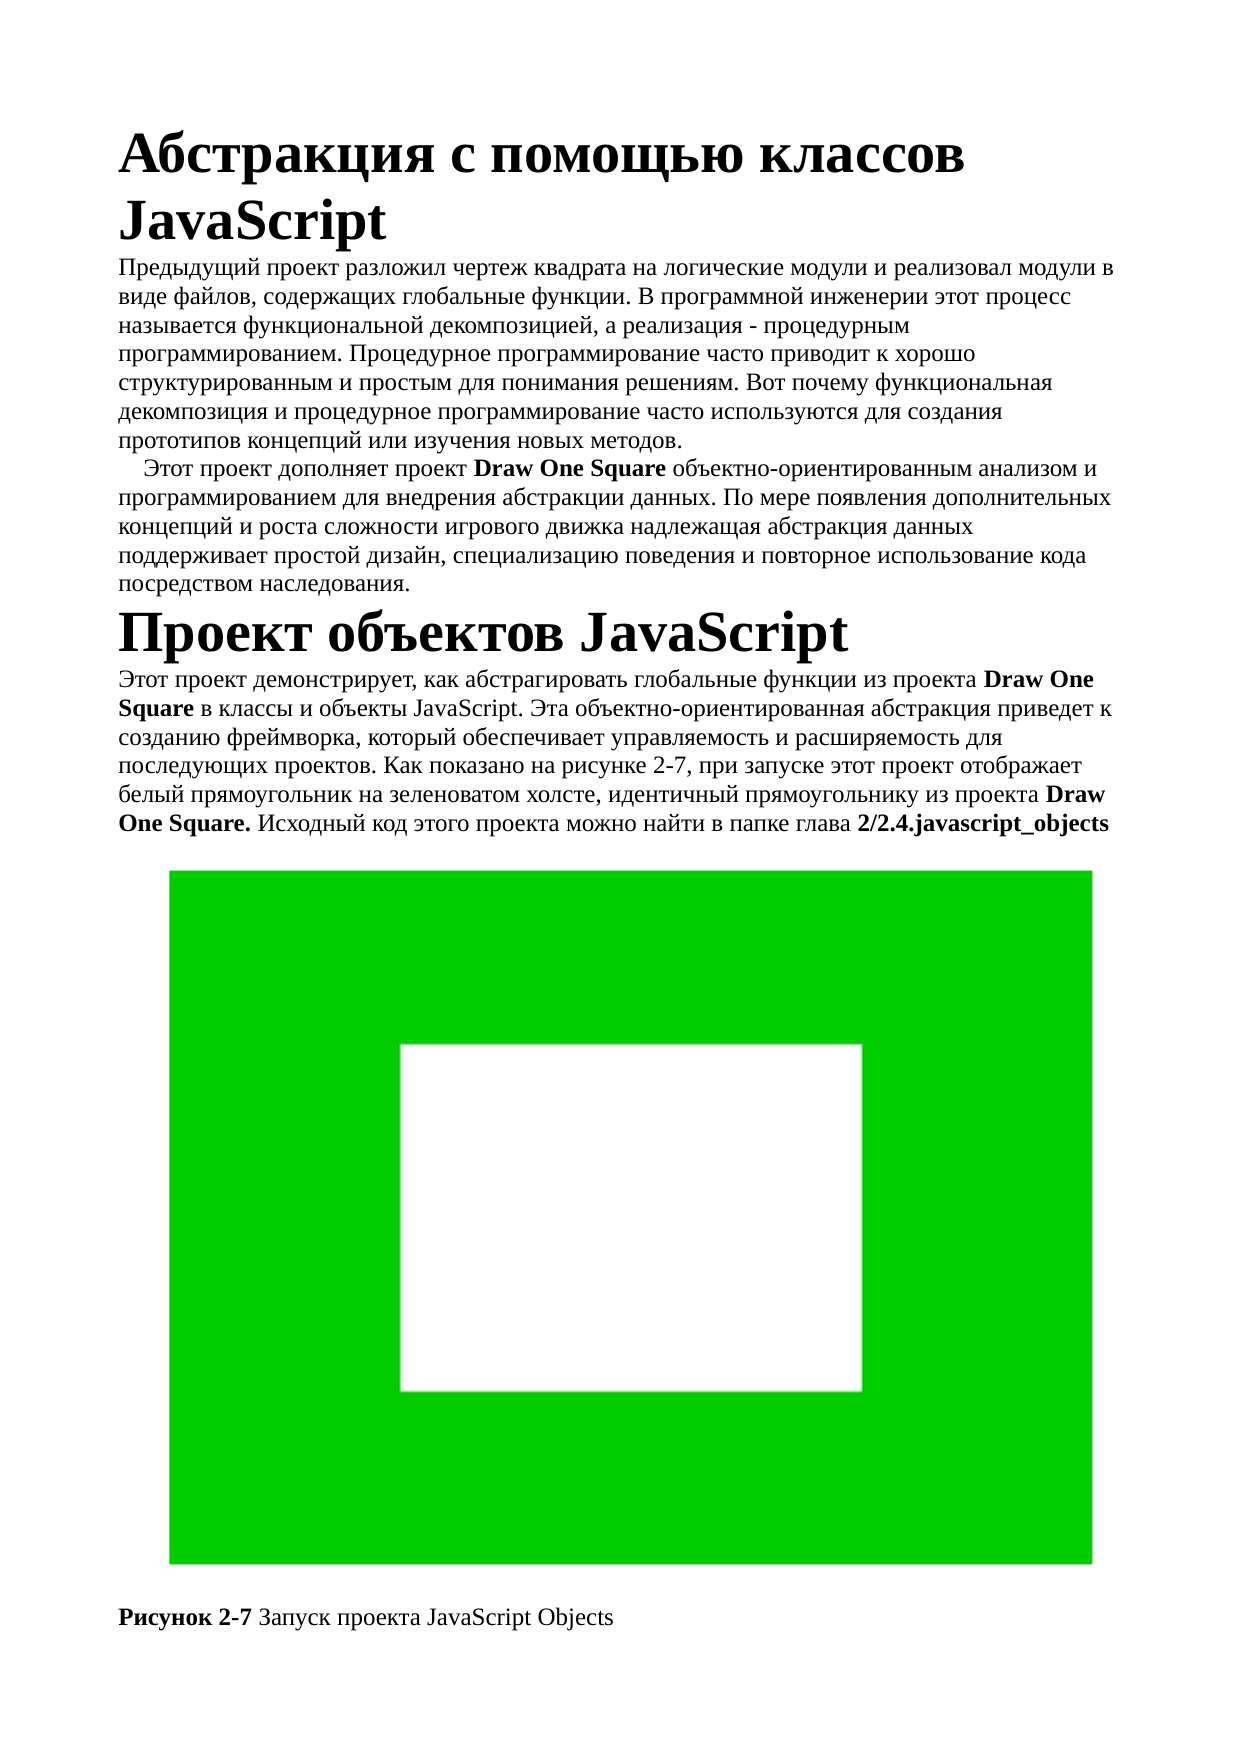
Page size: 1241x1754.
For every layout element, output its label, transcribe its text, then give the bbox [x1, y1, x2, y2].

picture [157, 861, 1102, 1574]
text Этот проект демонстрирует, как абстрагировать глобальные функции из проекта Draw One Square в классы и объекты JavaScript. Эта объектно-ориентированная абстракция приведет к созданию фреймворка, который обеспечивает управляемость и расширяемость для последующих проектов. Как показано на рисунке 2-7, при запуске этот проект отображает белый прямоугольник на зеленоватом холсте, идентичный прямоугольнику из проекта Draw One Square. Исходный код этого проекта можно найти в папке глава 2/2.4.javascript_objects [118, 664, 1122, 837]
text декомпозиция и процедурное программирование часто используются для создания прототипов концепций или изучения новых методов. [118, 396, 1122, 453]
text Предыдущий проект разложил чертеж квадрата на логические модули и реализовал модули в виде файлов, содержащих глобальные функции. В программной инженерии этот процесс называется функциональной декомпозицией, а реализация - процедурным программированием. Процедурное программирование часто приводит к хорошо структурированным и простым для понимания решениям. Вот почему функциональная [118, 252, 1122, 396]
text Этот проект дополняет проект Draw One Square объектно-ориентированным анализом и программированием для внедрения абстракции данных. По мере появления дополнительных концепций и роста сложности игрового движка надлежащая абстракция данных поддерживает простой дизайн, специализацию поведения и повторное использование кода посредством наследования. [118, 453, 1122, 597]
text Проект объектов JavaScript [118, 597, 1122, 664]
text Рисунок 2-7 Запуск проекта JavaScript Objects [118, 1602, 1122, 1631]
text Абстракция с помощью классов JavaScript [118, 118, 1122, 252]
